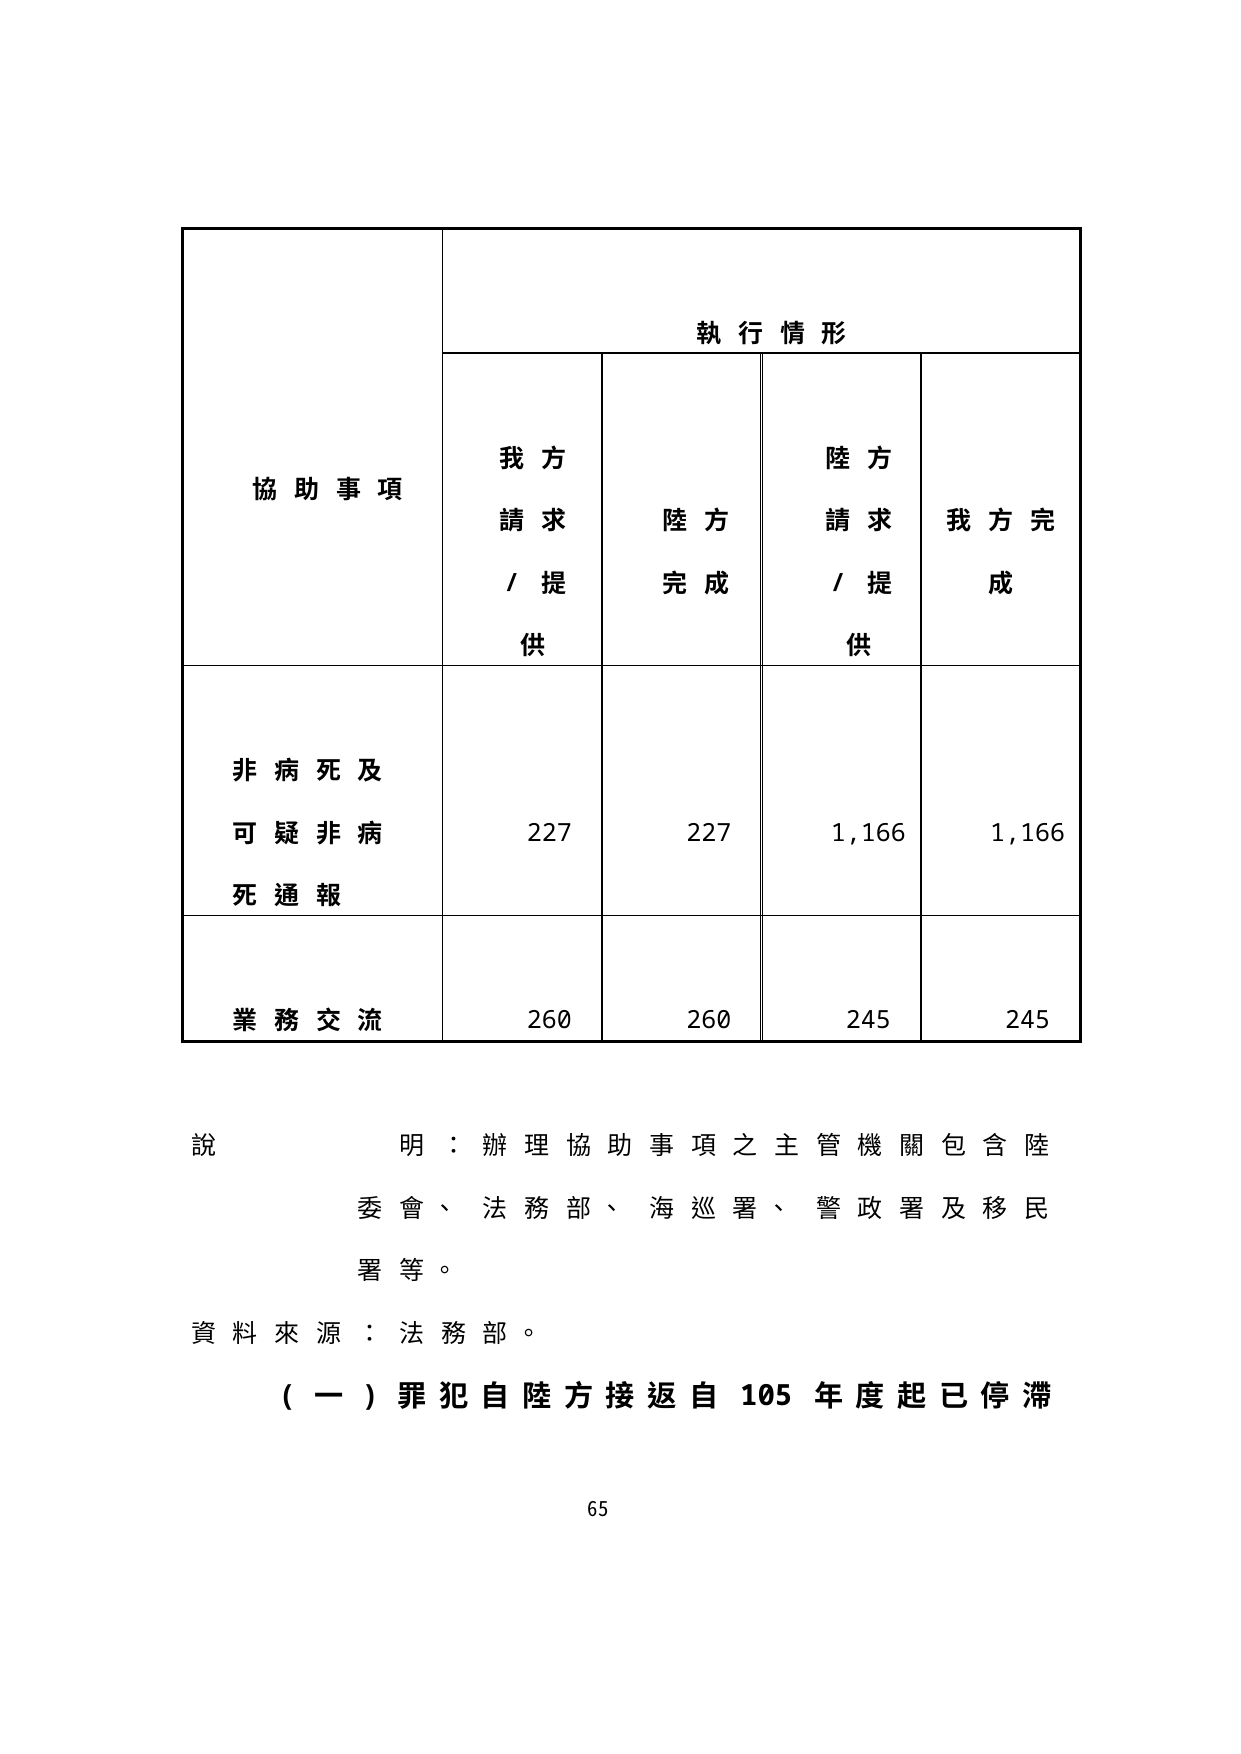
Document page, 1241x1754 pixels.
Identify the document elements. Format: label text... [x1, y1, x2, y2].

table_cell 我方請求 /提供 [443, 354, 601, 665]
table_cell 1,166 [922, 666, 1079, 915]
table_cell 陸方請求 /提供 [763, 354, 920, 665]
table_cell 260 [443, 916, 601, 1040]
table_cell 1,166 [763, 666, 920, 915]
table_cell 245 [763, 916, 920, 1040]
text 說 明：辦理協助事項之主管機關包含陸委會、法務部、海巡署、警政署及移民署等。 [183, 1102, 1058, 1290]
table_cell 227 [443, 666, 601, 915]
table_cell 我方完成 [922, 354, 1079, 665]
table_cell 227 [603, 666, 760, 915]
table_header 協助事項 [184, 230, 442, 665]
table_header 執行情形 [443, 230, 1079, 352]
table_cell 業務交流 [184, 916, 442, 1040]
table_cell 260 [603, 916, 760, 1040]
table_cell 245 [922, 916, 1079, 1040]
table_cell 非病死及可疑非病死通報 [184, 666, 442, 915]
table_cell 陸方完成 [603, 354, 760, 665]
text (一)罪犯自陸方接返自105年度起已停滯 [242, 1352, 1058, 1415]
text 資料來源：法務部。 [183, 1290, 1058, 1352]
